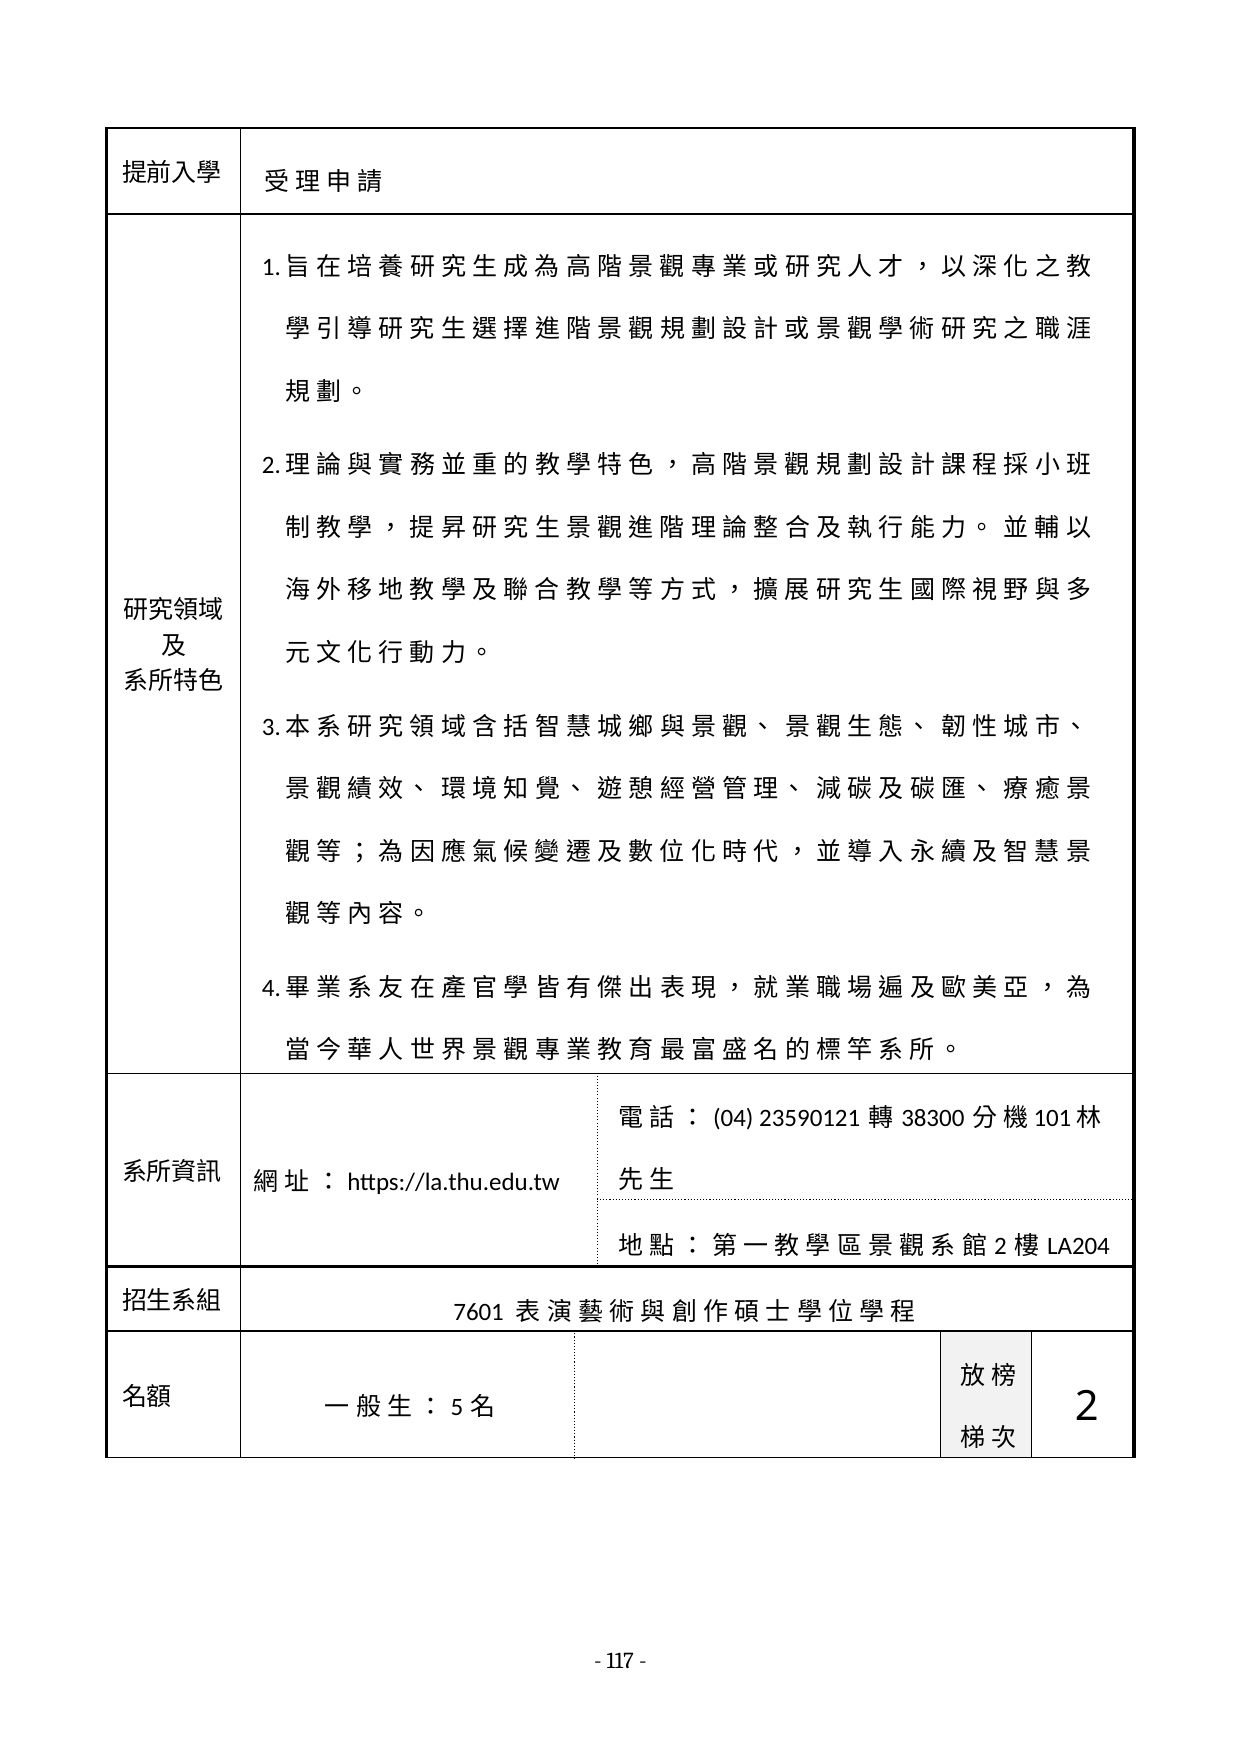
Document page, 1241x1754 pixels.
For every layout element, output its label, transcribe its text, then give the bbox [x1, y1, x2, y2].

table_cell 2 [1032, 1332, 1132, 1457]
table_cell 招生系組 [108, 1268, 240, 1330]
table_cell 電話：(04) 23590121轉38300分機101林先生 [598, 1074, 1132, 1199]
table_cell 7601 表演藝術與創作碩士學位學程 [241, 1268, 1132, 1330]
table_cell [574, 1332, 940, 1457]
table_cell 提前入學 [108, 129, 240, 213]
table_cell 一般生：5名 [241, 1332, 574, 1457]
table_cell 網址：https://la.thu.edu.tw [241, 1074, 597, 1264]
table_cell 1.旨在培養研究生成為高階景觀專業或研究人才，以深化之教學引導研究生選擇進階景觀規劃設計或景觀學術研究之職涯規劃。 2.理論與實務並重的教學特色，高階景觀規劃設計課程採小班制教學，提昇研究生景觀進階理論整合及執行能力。並輔以海外移地教學及聯合教學等方式，擴展研究生國際視野與多元文化行動力。 3.本系研究領域含括智慧城鄉與景觀、景觀生態、韌性城市、景觀績效、環境知覺、遊憩經營管理、減碳及碳匯、療癒景觀等；為因應氣候變遷及數位化時代，並導入永續及智慧景觀等內容。 4.畢業系友在產官學皆有傑出表現，就業職場遍及歐美亞，為當今華人世界景觀專業教育最富盛名的標竿系所。 [241, 215, 1132, 1072]
table_cell 研究領域 及 系所特色 [108, 215, 240, 1072]
table_cell 名額 [108, 1332, 240, 1457]
table_cell 受理申請 [241, 129, 1132, 213]
table_cell 系所資訊 [108, 1074, 240, 1264]
table_cell 地點：第一教學區景觀系館2樓LA204 [598, 1199, 1132, 1264]
table_cell 放榜 梯次 [941, 1332, 1031, 1457]
